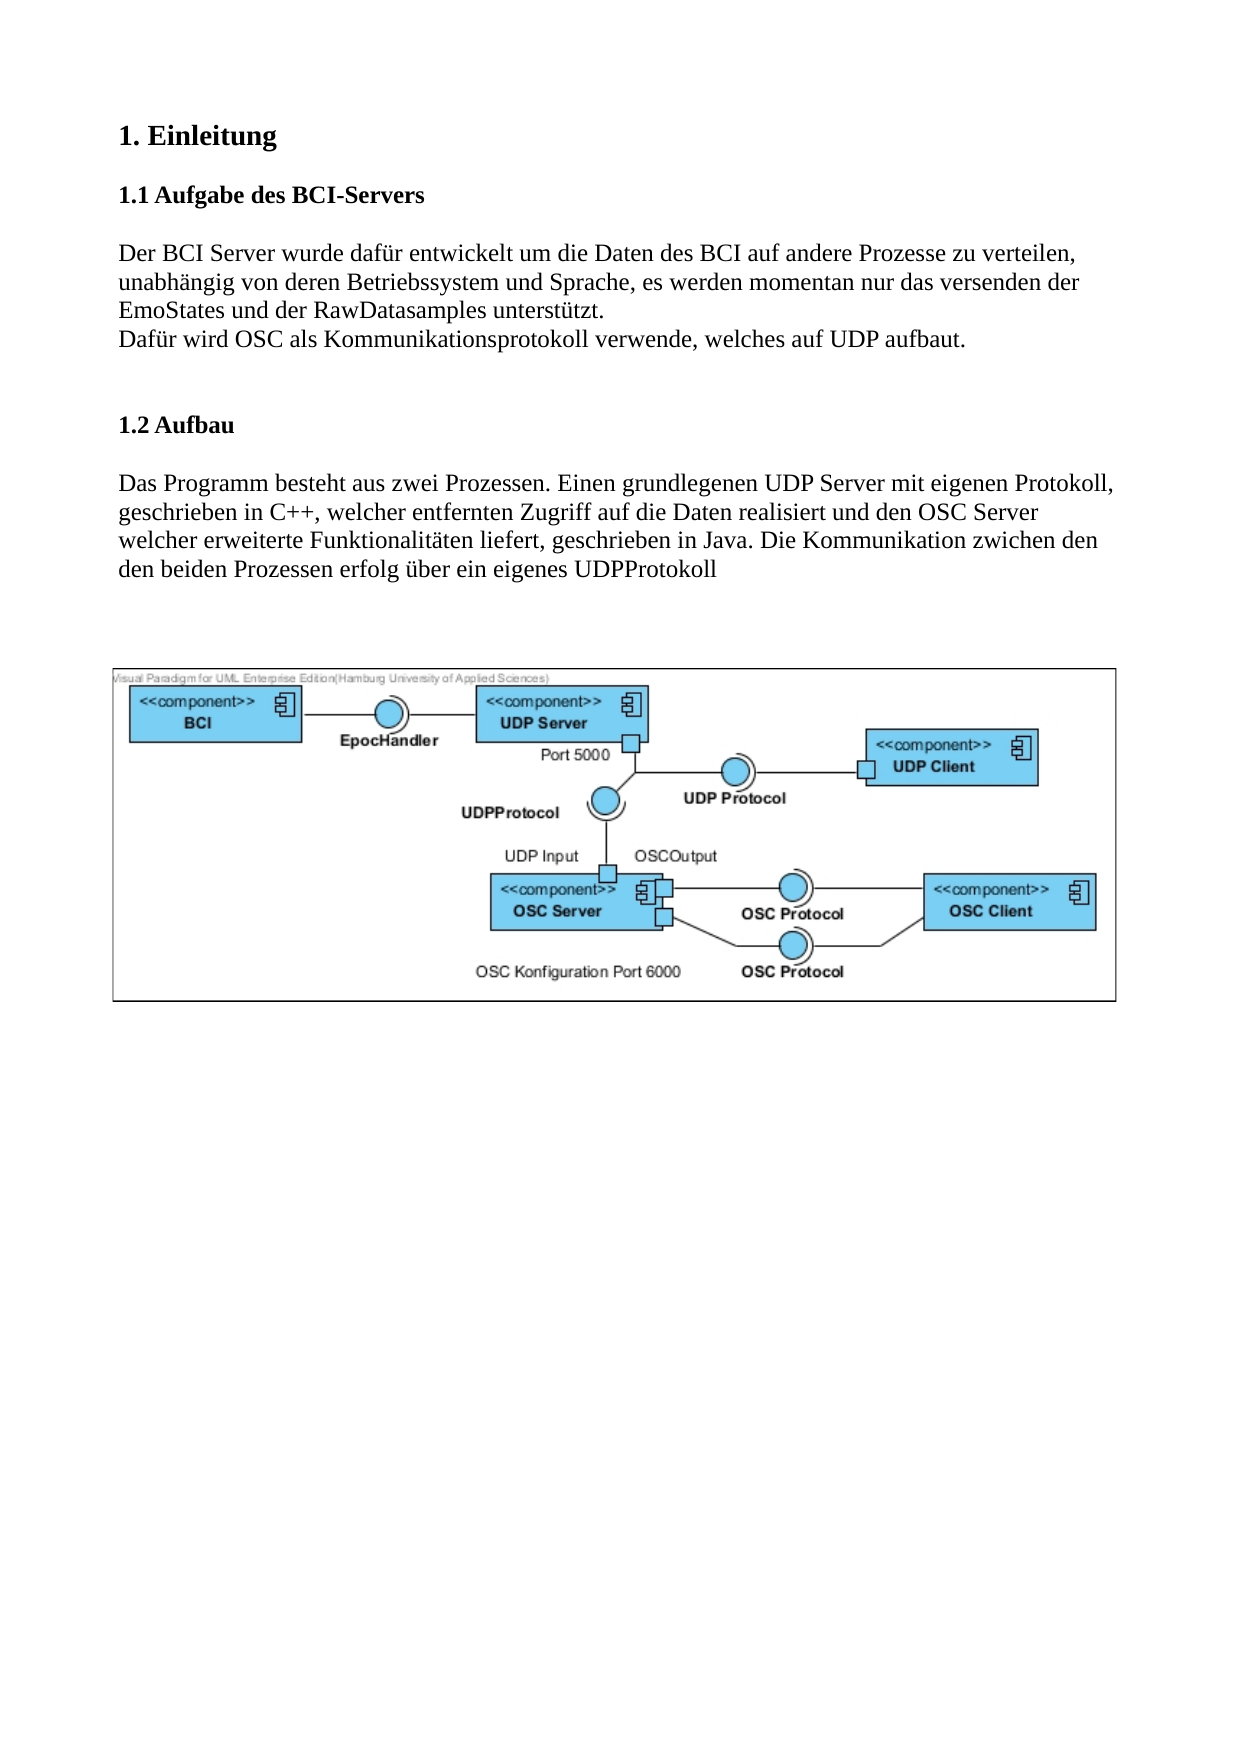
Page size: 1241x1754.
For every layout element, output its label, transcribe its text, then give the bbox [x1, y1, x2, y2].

text unabhängig von deren Betriebssystem und Sprache, es werden momentan nur das versenden der [118, 267, 1122, 295]
text Dafür wird OSC als Kommunikationsprotokoll verwende, welches auf UDP aufbaut. [118, 324, 1122, 353]
text 1.2 Aufbau [118, 410, 1122, 439]
text Der BCI Server wurde dafür entwickelt um die Daten des BCI auf andere Prozesse zu verteilen, [118, 238, 1122, 267]
text Das Programm besteht aus zwei Prozessen. Einen grundlegenen UDP Server mit eigenen Protokoll, [118, 468, 1122, 497]
text welcher erweiterte Funktionalitäten liefert, geschrieben in Java. Die Kommunikation zwichen den [118, 525, 1122, 554]
text 1.1 Aufgabe des BCI-Servers [118, 180, 1122, 209]
text EmoStates und der RawDatasamples unterstützt. [118, 295, 1122, 324]
picture [112, 668, 1117, 1002]
text geschrieben in C++, welcher entfernten Zugriff auf die Daten realisiert und den OSC Server [118, 497, 1122, 525]
text 1. Einleitung [118, 118, 1122, 152]
text den beiden Prozessen erfolg über ein eigenes UDPProtokoll [118, 554, 1122, 583]
